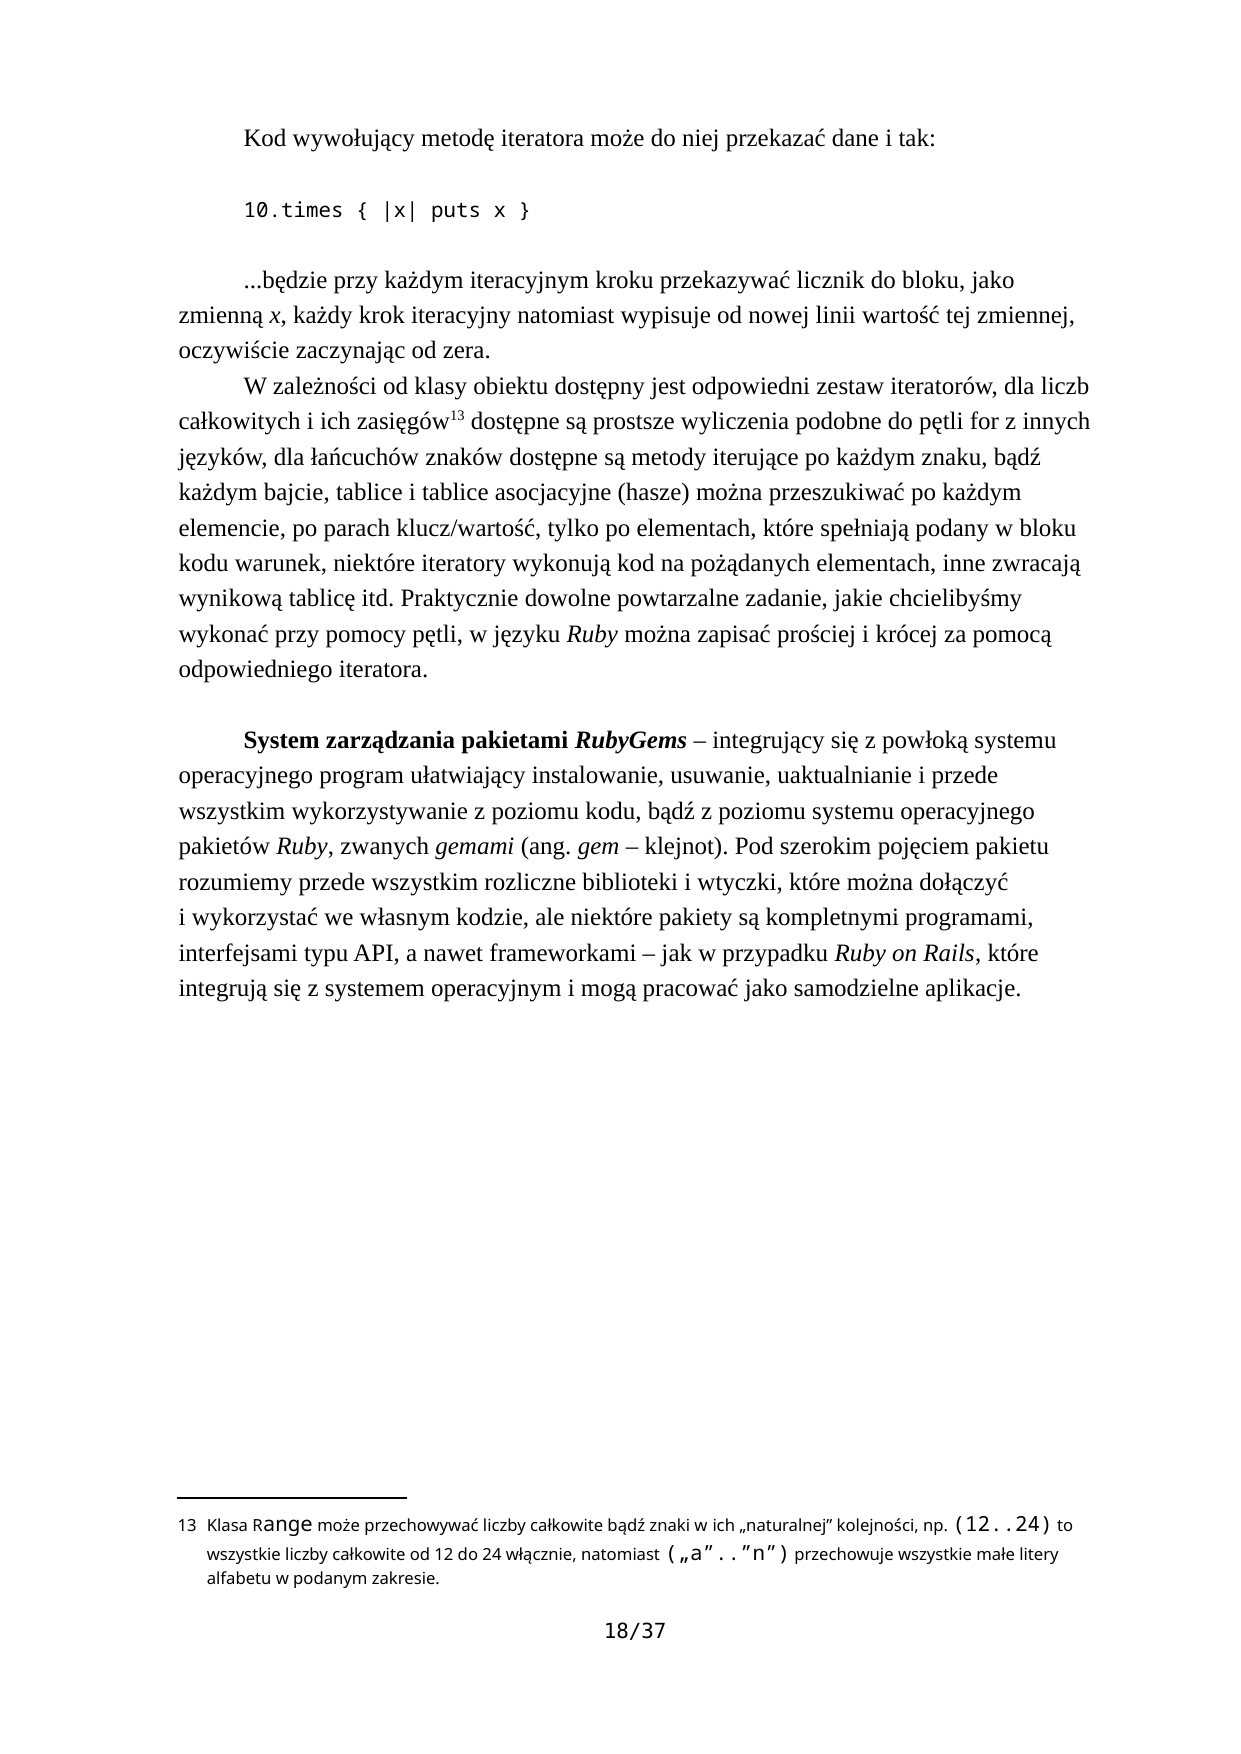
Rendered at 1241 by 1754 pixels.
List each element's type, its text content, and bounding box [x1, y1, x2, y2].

text ...będzie przy każdym iteracyjnym kroku przekazywać licznik do bloku, jako zmienną x, każdy krok iteracyjny natomiast wypisuje od nowej linii wartość tej zmiennej, oczywiście zaczynając od zera. [178, 260, 1093, 366]
text W zależności od klasy obiektu dostępny jest odpowiedni zestaw iteratorów, dla liczb całkowitych i ich zasięgów dostępne są prostsze wyliczenia podobne do pętli for z innych języków, dla łańcuchów znaków dostępne są metody iterujące po każdym znaku, bądź każdym bajcie, tablice i tablice asocjacyjne (hasze) można przeszukiwać po każdym elemencie, po parach klucz/wartość, tylko po elementach, które spełniają podany w bloku kodu warunek, niektóre iteratory wykonują kod na pożądanych elementach, inne zwracają wynikową tablicę itd. Praktycznie dowolne powtarzalne zadanie, jakie chcielibyśmy wykonać przy pomocy pętli, w języku Ruby można zapisać prościej i krócej za pomocą odpowiedniego iteratora. [178, 366, 1093, 685]
text Klasa Range może przechowywać liczby całkowite bądź znaki w ich „naturalnej” kolejności, np. (12..24) to wszystkie liczby całkowite od 12 do 24 włącznie, natomiast („a”..”n”) przechowuje wszystkie małe litery alfabetu w podanym zakresie. [177, 1509, 1093, 1589]
text Kod wywołujący metodę iteratora może do niej przekazać dane i tak: [178, 118, 1093, 153]
text 10.times { |x| puts x } [178, 189, 1093, 224]
text System zarządzania pakietami RubyGems – integrujący się z powłoką systemu operacyjnego program ułatwiający instalowanie, usuwanie, uaktualnianie i przede wszystkim wykorzystywanie z poziomu kodu, bądź z poziomu systemu operacyjnego pakietów Ruby, zwanych gemami (ang. gem – klejnot). Pod szerokim pojęciem pakietu rozumiemy przede wszystkim rozliczne biblioteki i wtyczki, które można dołączyć i wykorzystać we własnym kodzie, ale niektóre pakiety są kompletnymi programami, interfejsami typu API, a nawet frameworkami – jak w przypadku Ruby on Rails, które integrują się z systemem operacyjnym i mogą pracować jako samodzielne aplikacje. [178, 720, 1093, 1003]
